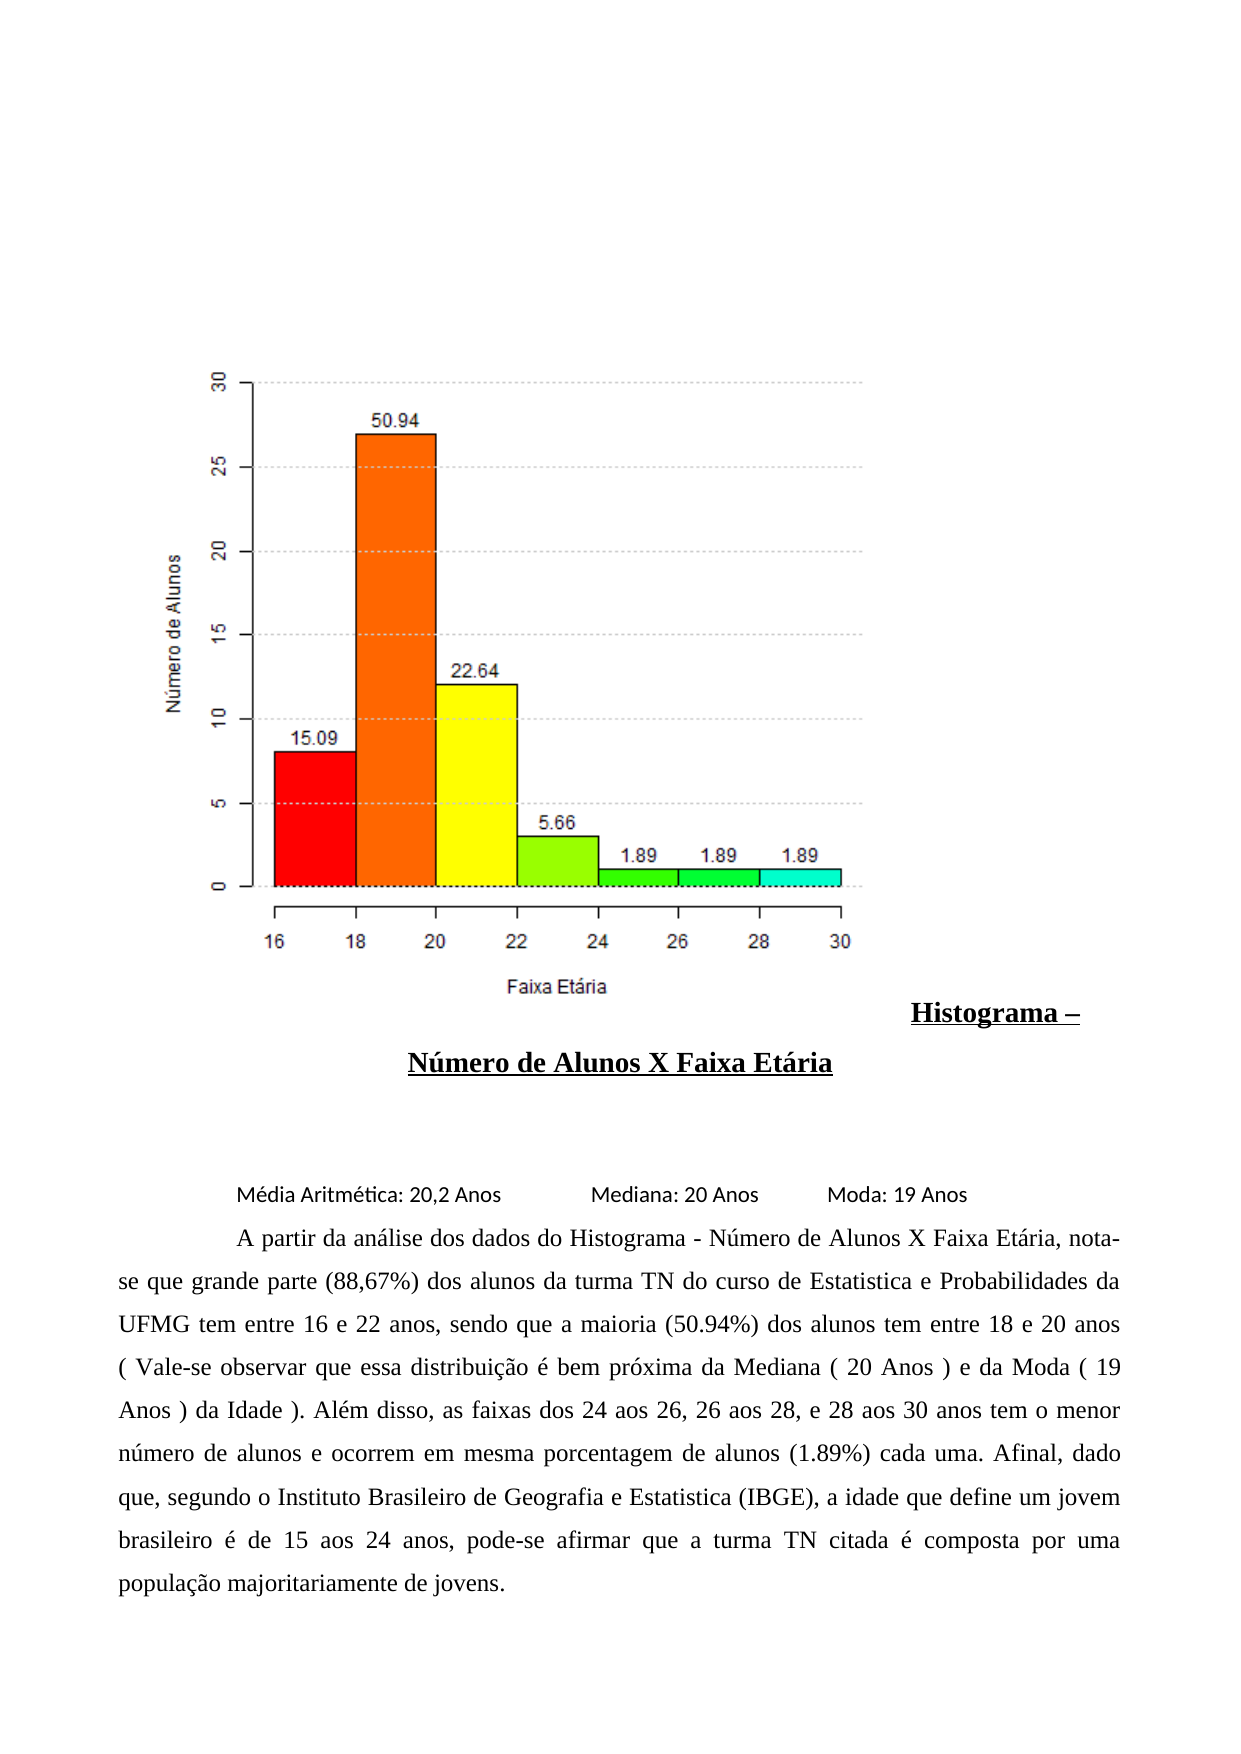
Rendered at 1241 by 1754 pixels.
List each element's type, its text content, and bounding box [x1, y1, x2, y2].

text Histograma – Número de Alunos X Faixa Etária [118, 272, 1122, 1079]
text Média Aritmética: 20,2 Anos Mediana: 20 Anos Moda: 19 Anos [118, 1179, 1122, 1208]
text A partir da análise dos dados do Histograma - Número de Alunos X Faixa Etária, nota-se que grande parte (88,67%) dos alunos da turma TN do curso de Estatistica e Probabilidades da UFMG tem entre 16 e 22 anos, sendo que a maioria (50.94%) dos alunos tem entre 18 e 20 anos ( Vale-se observar que essa distribuição é bem próxima da Mediana ( 20 Anos ) e da Moda ( 19 Anos ) da Idade ). Além disso, as faixas dos 24 aos 26, 26 aos 28, e 28 aos 30 anos tem o menor número de alunos e ocorrem em mesma porcentagem de alunos (1.89%) cada uma. Afinal, dado que, segundo o Instituto Brasileiro de Geografia e Estatistica (IBGE), a idade que define um jovem brasileiro é de 15 aos 24 anos, pode-se afirmar que a turma TN citada é composta por uma população majoritariamente de jovens. [118, 1223, 1122, 1597]
